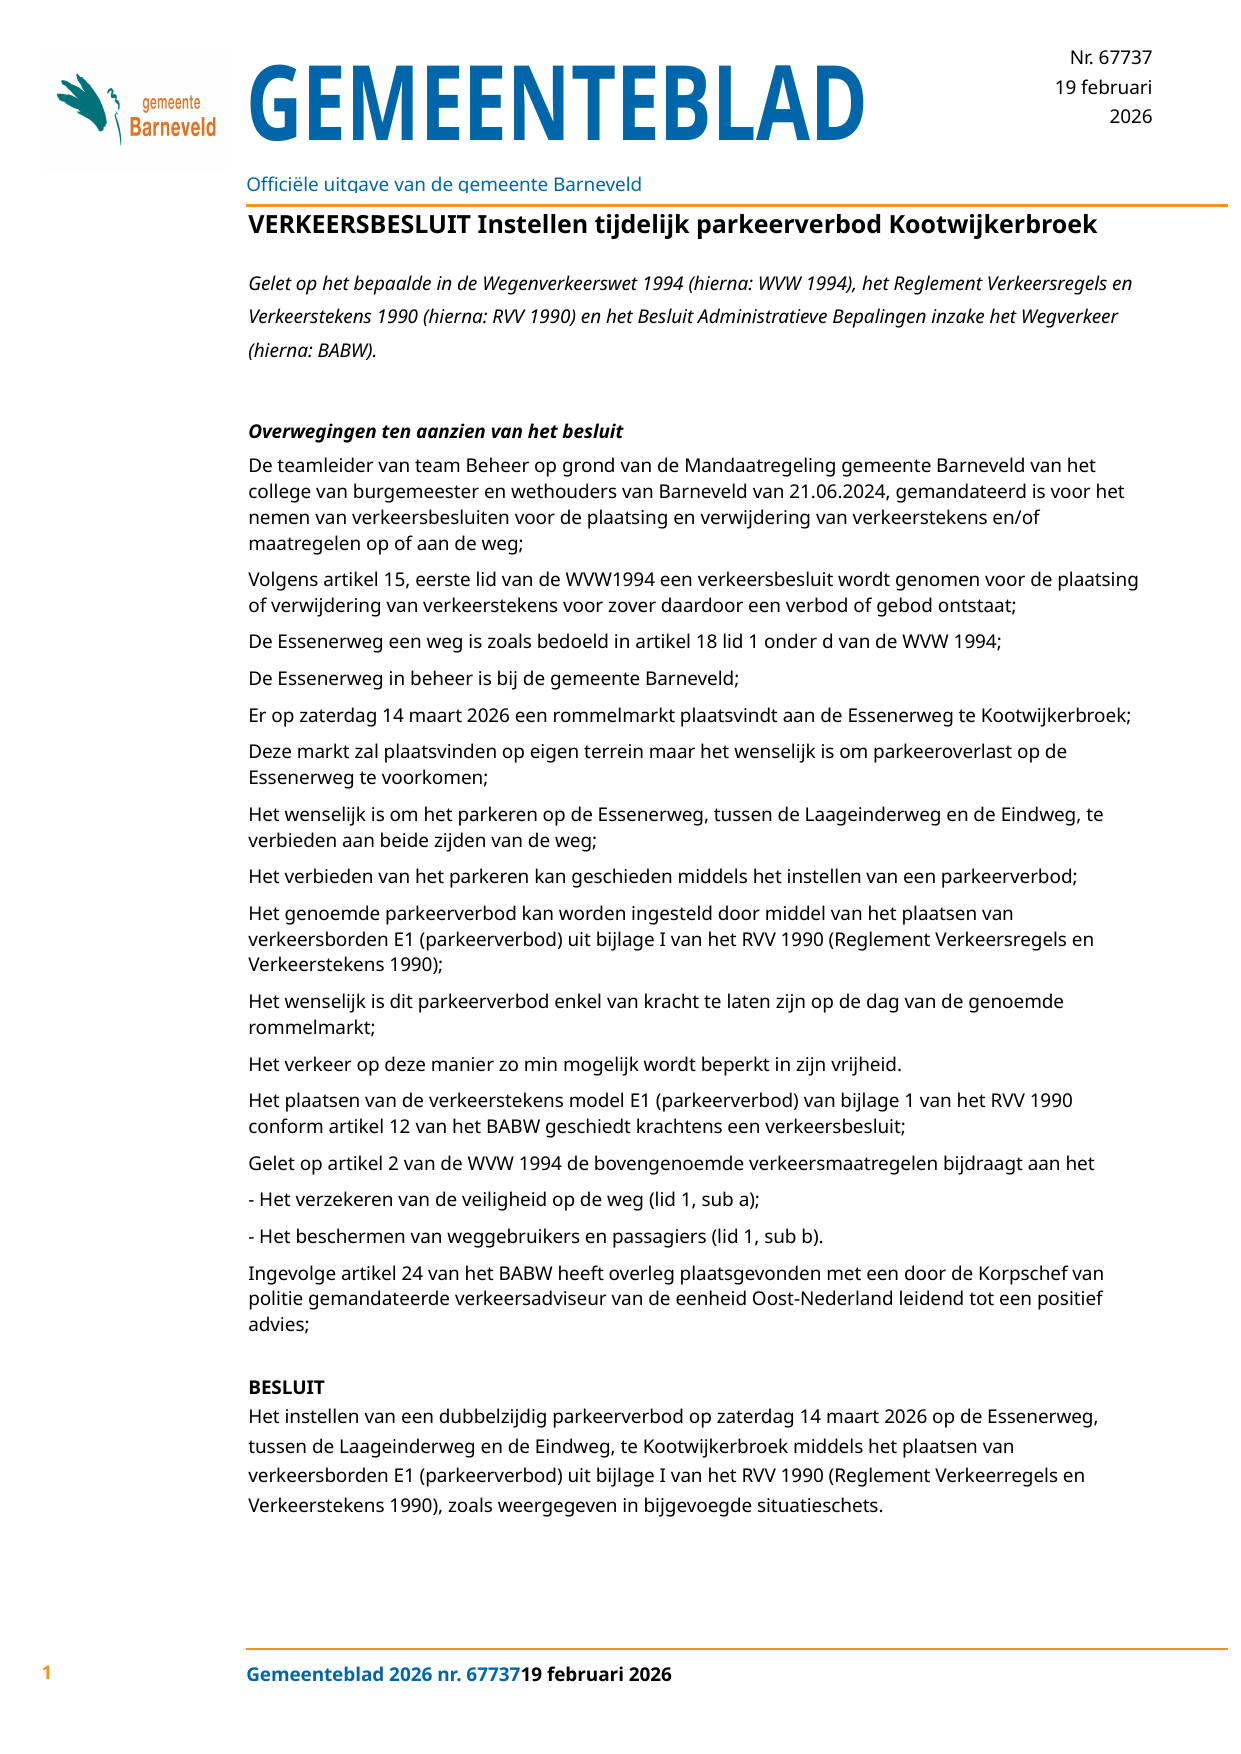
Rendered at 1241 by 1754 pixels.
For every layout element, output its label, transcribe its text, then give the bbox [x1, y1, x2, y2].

text Gelet op het bepaalde in de Wegenverkeerswet 1994 (hierna: WVW 1994), het Reglement Verkeersregels en Verkeerstekens 1990 (hierna: RVV 1990) en het Besluit Administratieve Bepalingen inzake het Wegverkeer (hierna: BABW). [248, 270, 1152, 363]
text Het plaatsen van de verkeerstekens model E1 (parkeerverbod) van bijlage 1 van het RVV 1990 conform artikel 12 van het BABW geschiedt krachtens een verkeersbesluit; [248, 1087, 1152, 1139]
text Het wenselijk is dit parkeerverbod enkel van kracht te laten zijn op de dag van de genoemde rommelmarkt; [248, 988, 1152, 1040]
text VERKEERSBESLUIT Instellen tijdelijk parkeerverbod Kootwijkerbroek [248, 207, 1152, 241]
text Deze markt zal plaatsvinden op eigen terrein maar het wenselijk is om parkeeroverlast op de Essenerweg te voorkomen; [248, 739, 1152, 790]
text Het verbieden van het parkeren kan geschieden middels het instellen van een parkeerverbod; [248, 863, 1152, 889]
text Het wenselijk is om het parkeren op de Essenerweg, tussen de Laageinderweg en de Eindweg, te verbieden aan beide zijden van de weg; [248, 801, 1152, 853]
text De teamleider van team Beheer op grond van de Mandaatregeling gemeente Barneveld van het college van burgemeester en wethouders van Barneveld van 21.06.2024, gemandateerd is voor het nemen van verkeersbesluiten voor de plaatsing en verwijdering van verkeerstekens en/of maatregelen op of aan de weg; [248, 452, 1152, 555]
text Ingevolge artikel 24 van het BABW heeft overleg plaatsgevonden met een door de Korpschef van politie gemandateerde verkeersadviseur van de eenheid Oost-Nederland leidend tot een positief advies; [248, 1260, 1152, 1337]
picture [41, 47, 231, 172]
text Overwegingen ten aanzien van het besluit [248, 418, 1152, 444]
text - Het verzekeren van de veiligheid op de weg (lid 1, sub a); [248, 1186, 1152, 1212]
text Volgens artikel 15, eerste lid van de WVW1994 een verkeersbesluit wordt genomen voor de plaatsing of verwijdering van verkeerstekens voor zover daardoor een verbod of gebod ontstaat; [248, 566, 1152, 618]
text De Essenerweg in beheer is bij de gemeente Barneveld; [248, 665, 1152, 691]
text Het verkeer op deze manier zo min mogelijk wordt beperkt in zijn vrijheid. [248, 1051, 1152, 1076]
text Er op zaterdag 14 maart 2026 een rommelmarkt plaatsvindt aan de Essenerweg te Kootwijkerbroek; [248, 702, 1152, 728]
text De Essenerweg een weg is zoals bedoeld in artikel 18 lid 1 onder d van de WVW 1994; [248, 629, 1152, 654]
text Gelet op artikel 2 van de WVW 1994 de bovengenoemde verkeersmaatregelen bijdraagt aan het [248, 1150, 1152, 1176]
text Het instellen van een dubbelzijdig parkeerverbod op zaterdag 14 maart 2026 op de Essenerweg, tussen de Laageinderweg en de Eindweg, te Kootwijkerbroek middels het plaatsen van verkeersborden E1 (parkeerverbod) uit bijlage I van het RVV 1990 (Reglement Verkeerregels en Verkeerstekens 1990), zoals weergegeven in bijgevoegde situatieschets. [248, 1403, 1152, 1518]
text - Het beschermen van weggebruikers en passagiers (lid 1, sub b). [248, 1223, 1152, 1249]
text Het genoemde parkeerverbod kan worden ingesteld door middel van het plaatsen van verkeersborden E1 (parkeerverbod) uit bijlage I van het RVV 1990 (Reglement Verkeersregels en Verkeerstekens 1990); [248, 900, 1152, 977]
text BESLUIT [248, 1374, 1152, 1400]
